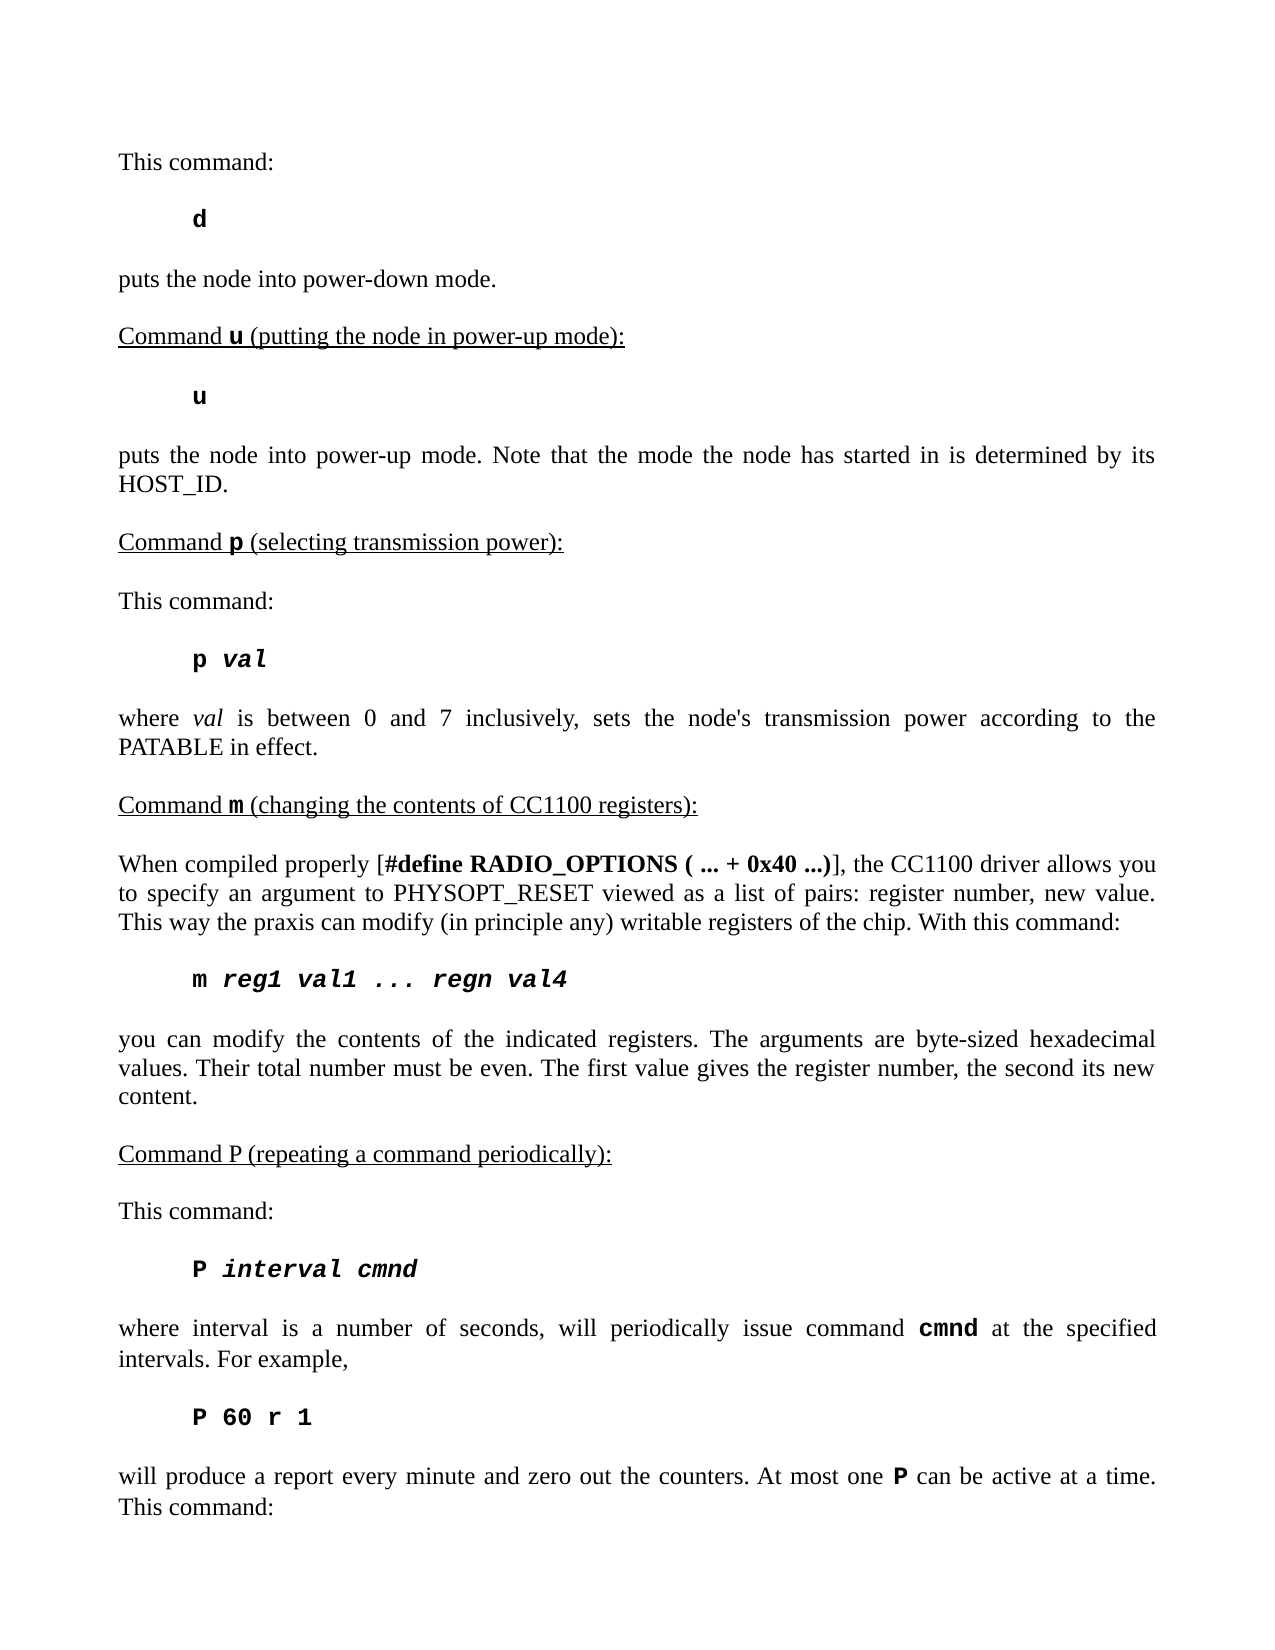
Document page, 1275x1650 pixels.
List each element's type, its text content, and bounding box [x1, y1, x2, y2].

text P 60 r 1 [118, 1402, 1157, 1433]
text p val [118, 644, 1157, 675]
text where interval is a number of seconds, will periodically issue command cmnd at the specified intervals. For example, [118, 1313, 1157, 1373]
text puts the node into power-down mode. [118, 264, 1157, 293]
text P interval cmnd [118, 1254, 1157, 1285]
text Command p (selecting transmission power): [118, 527, 1157, 558]
text where val is between 0 and 7 inclusively, sets the node's transmission power according to the PATABLE in effect. [118, 703, 1157, 761]
text you can modify the contents of the indicated registers. The arguments are byte-sized hexadecimal values. Their total number must be even. The first value gives the register number, the second its new content. [118, 1024, 1157, 1110]
text When compiled properly [#define RADIO_OPTIONS ( ... + 0x40 ...)], the CC1100 driver allows you to specify an argument to PHYSOPT_RESET viewed as a list of pairs: register number, new value. This way the praxis can modify (in principle any) writable registers of the chip. With this command: [118, 849, 1157, 936]
text will produce a report every minute and zero out the counters. At most one P can be active at a time. This command: [118, 1461, 1157, 1521]
text puts the node into power-up mode. Note that the mode the node has started in is determined by its HOST_ID. [118, 441, 1157, 498]
text u [118, 381, 1157, 412]
text Command m (changing the contents of CC1100 registers): [118, 790, 1157, 821]
text m reg1 val1 ... regn val4 [118, 964, 1157, 995]
text d [118, 204, 1157, 235]
text This command: [118, 586, 1157, 615]
text Command u (putting the node in power-up mode): [118, 321, 1157, 352]
text This command: [118, 1196, 1157, 1225]
text This command: [118, 147, 1157, 176]
text Command P (repeating a command periodically): [118, 1139, 1157, 1168]
